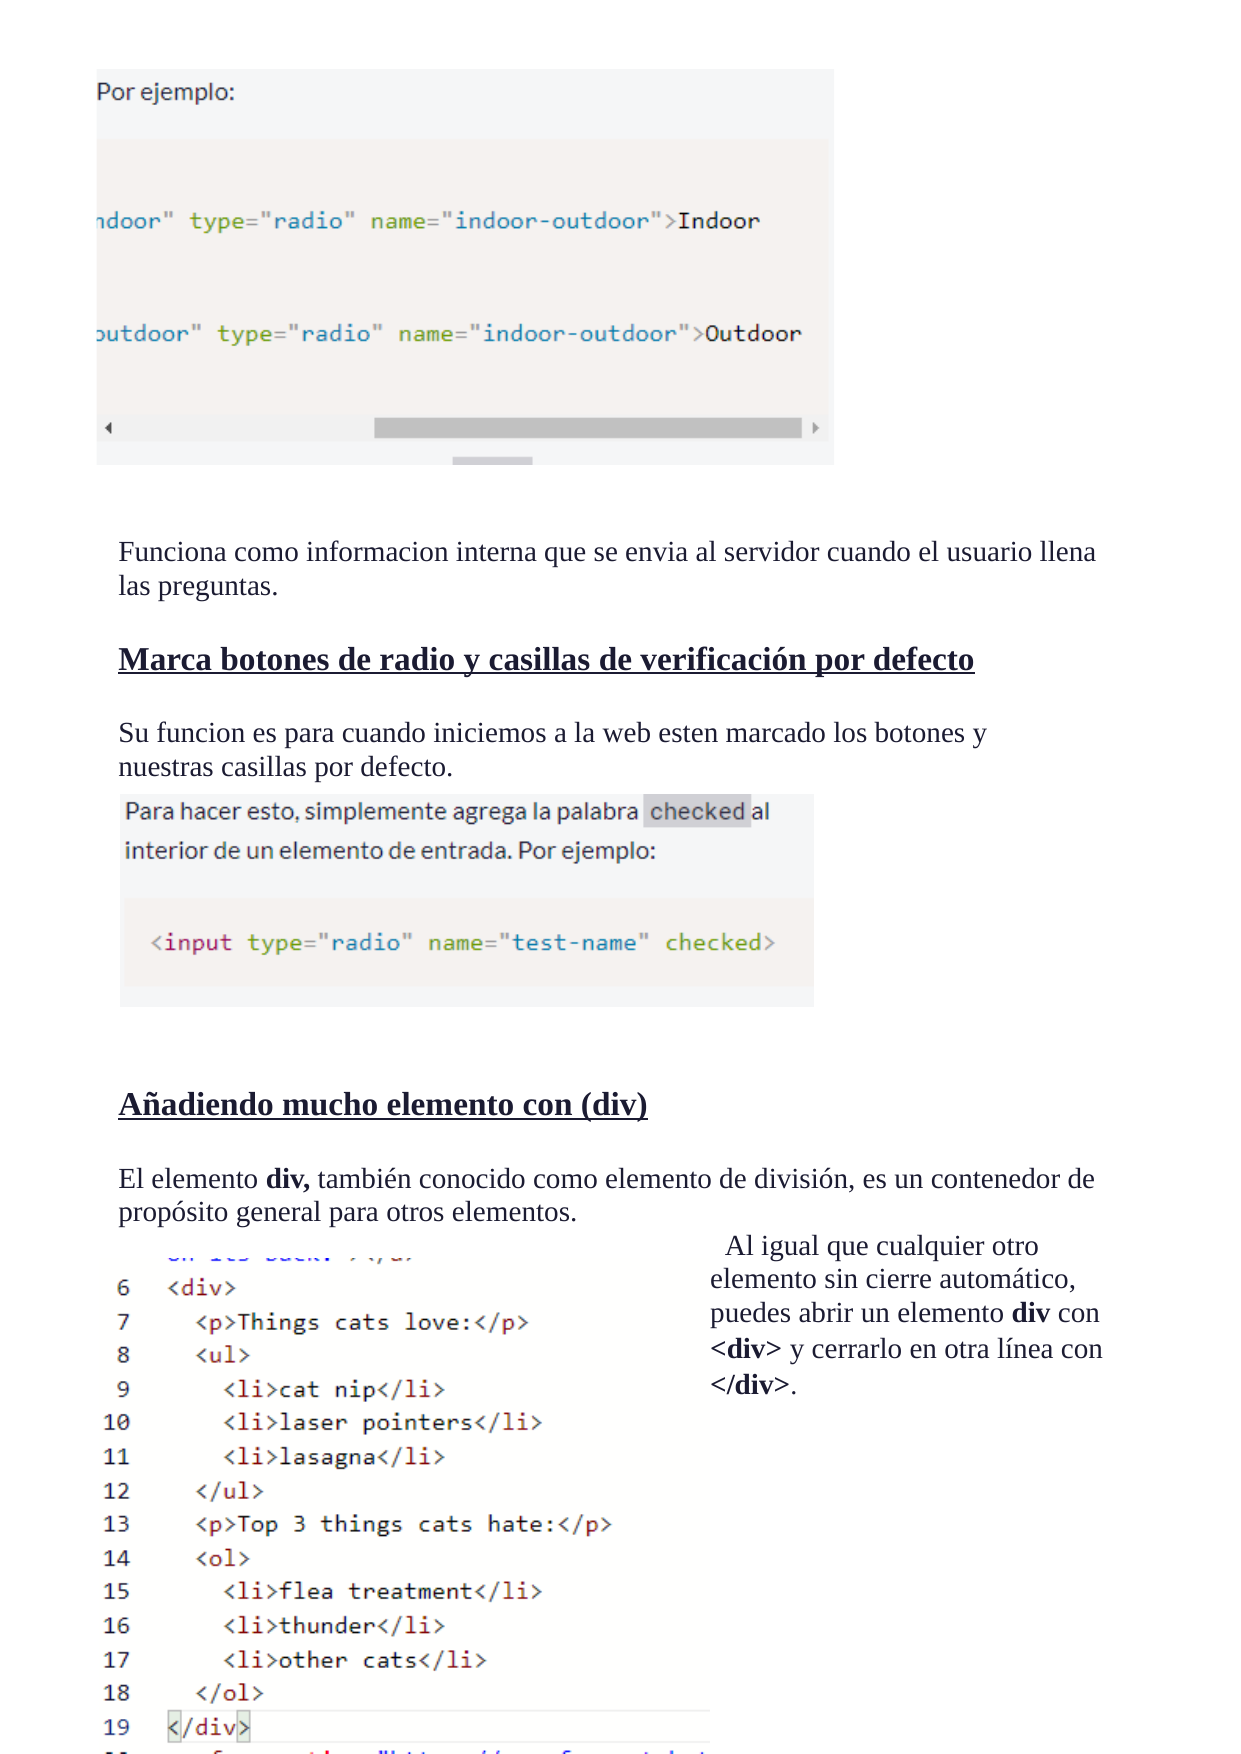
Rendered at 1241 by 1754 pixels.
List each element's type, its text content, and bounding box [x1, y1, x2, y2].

picture [120, 794, 814, 1007]
text Su funcion es para cuando iniciemos a la web esten marcado los botones y [118, 715, 1122, 749]
text Añadiendo mucho elemento con (div) [118, 1085, 1122, 1123]
text El elemento div, también conocido como elemento de división, es un contenedor de propósito general para otros elementos. [118, 1161, 1122, 1228]
text Al igual que cualquier otro elemento sin cierre automático, puedes abrir un elemento div con <div> y cerrarlo en otra línea con </div>. [118, 1228, 1122, 1400]
text Marca botones de radio y casillas de verificación por defecto [118, 639, 1122, 677]
picture [96, 69, 835, 465]
text nuestras casillas por defecto. [118, 749, 1122, 782]
text Funciona como informacion interna que se envia al servidor cuando el usuario llena las preguntas. [118, 534, 1122, 601]
picture [99, 1258, 710, 1754]
